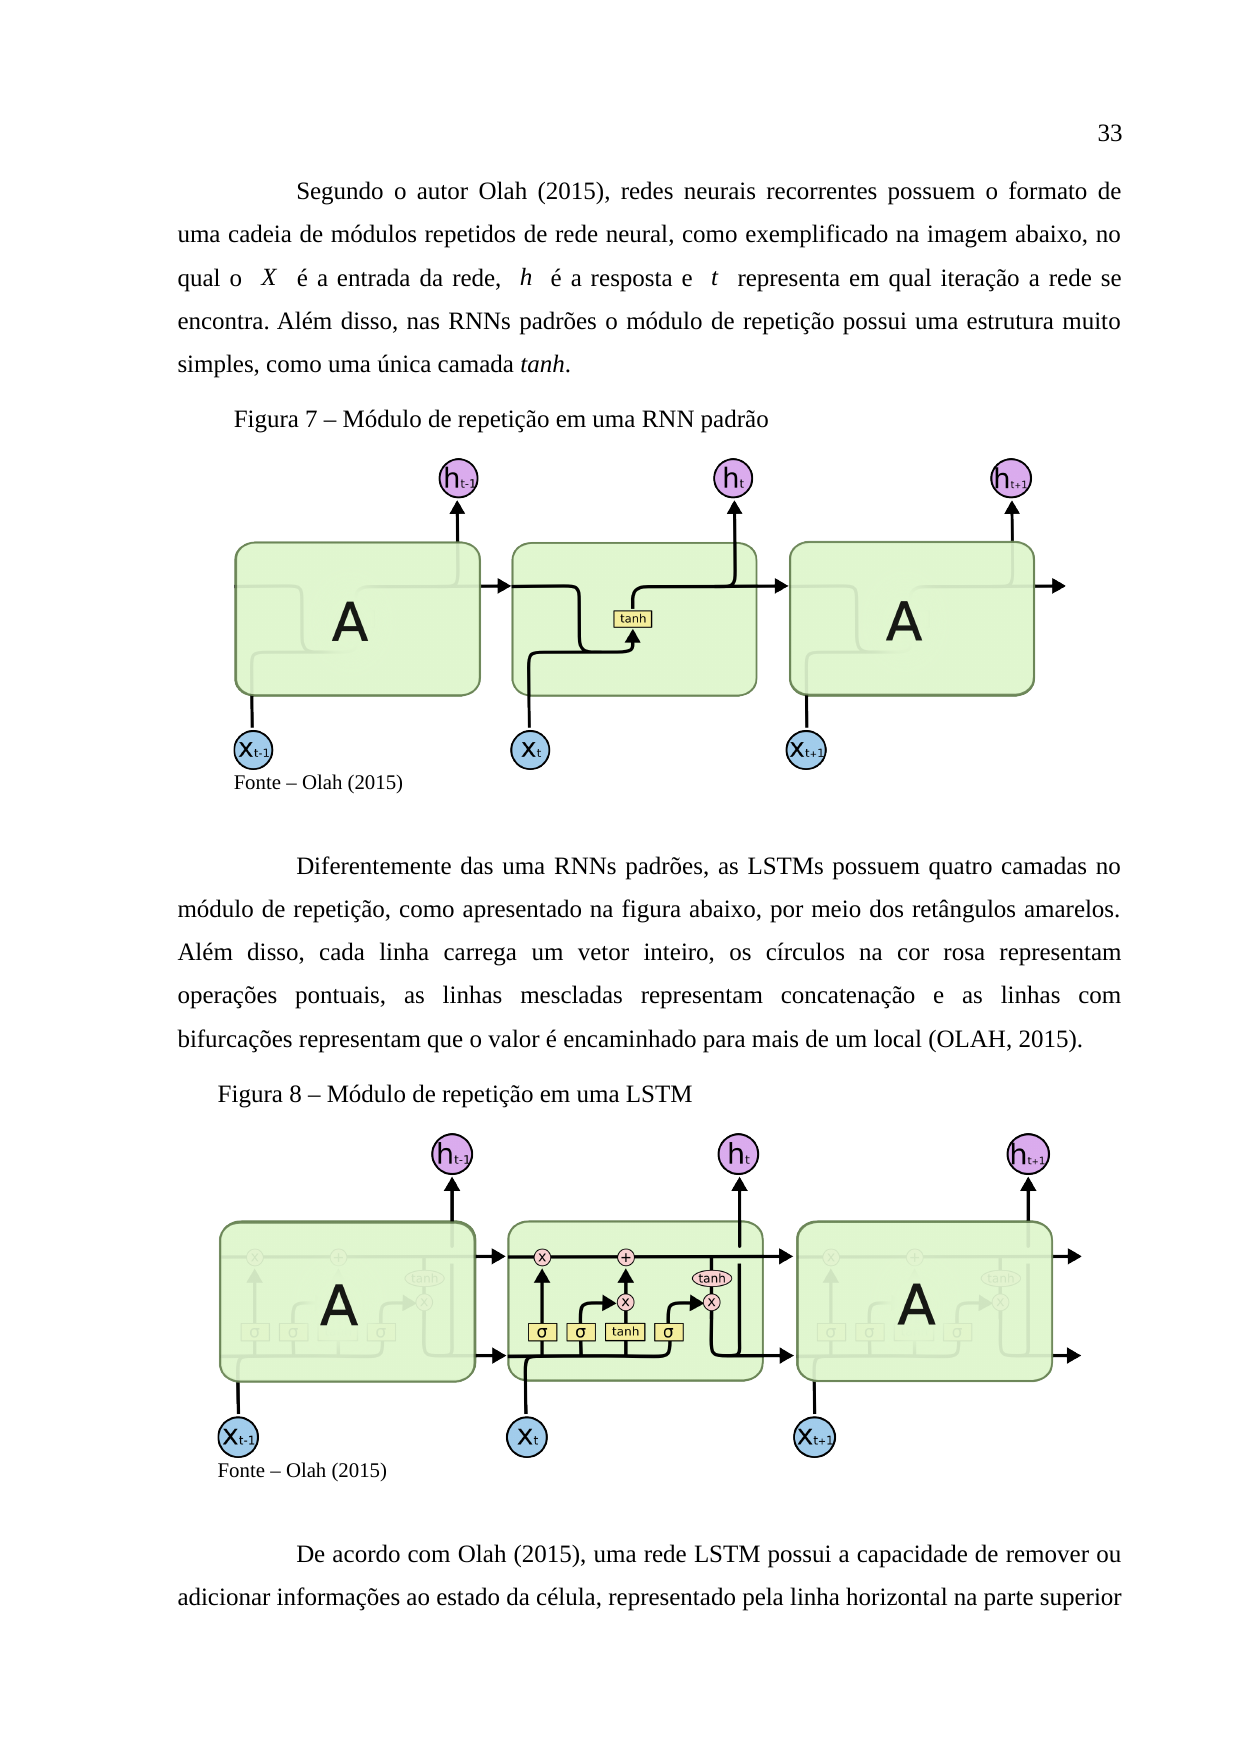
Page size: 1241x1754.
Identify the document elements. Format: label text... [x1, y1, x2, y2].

text Fonte – Olah (2015) [233, 770, 1066, 794]
picture [217, 1133, 1082, 1458]
text Figura 7 – Módulo de repetição em uma RNN padrão [233, 404, 1066, 433]
text Figura 8 – Módulo de repetição em uma LSTM [217, 1079, 1082, 1108]
text Fonte – Olah (2015) [217, 1458, 1082, 1482]
text De acordo com Olah (2015), uma rede LSTM possui a capacidade de remover ou adicionar informações ao estado da célula, representado pela linha horizontal na parte superior [177, 1539, 1122, 1611]
picture [233, 458, 1066, 770]
text Segundo o autor Olah (2015), redes neurais recorrentes possuem o formato de uma cadeia de módulos repetidos de rede neural, como exemplificado na imagem abaixo, no qual oé a entrada da rede,é a resposta erepresenta em qual iteração a rede se encontra. Além disso, nas RNNs padrões o módulo de repetição possui uma estrutura muito simples, como uma única camada tanh. [177, 176, 1122, 378]
text Diferentemente das uma RNNs padrões, as LSTMs possuem quatro camadas no módulo de repetição, como apresentado na figura abaixo, por meio dos retângulos amarelos. Além disso, cada linha carrega um vetor inteiro, os círculos na cor rosa representam operações pontuais, as linhas mescladas representam concatenação e as linhas com bifurcações representam que o valor é encaminhado para mais de um local (OLAH, 2015). [177, 851, 1122, 1052]
